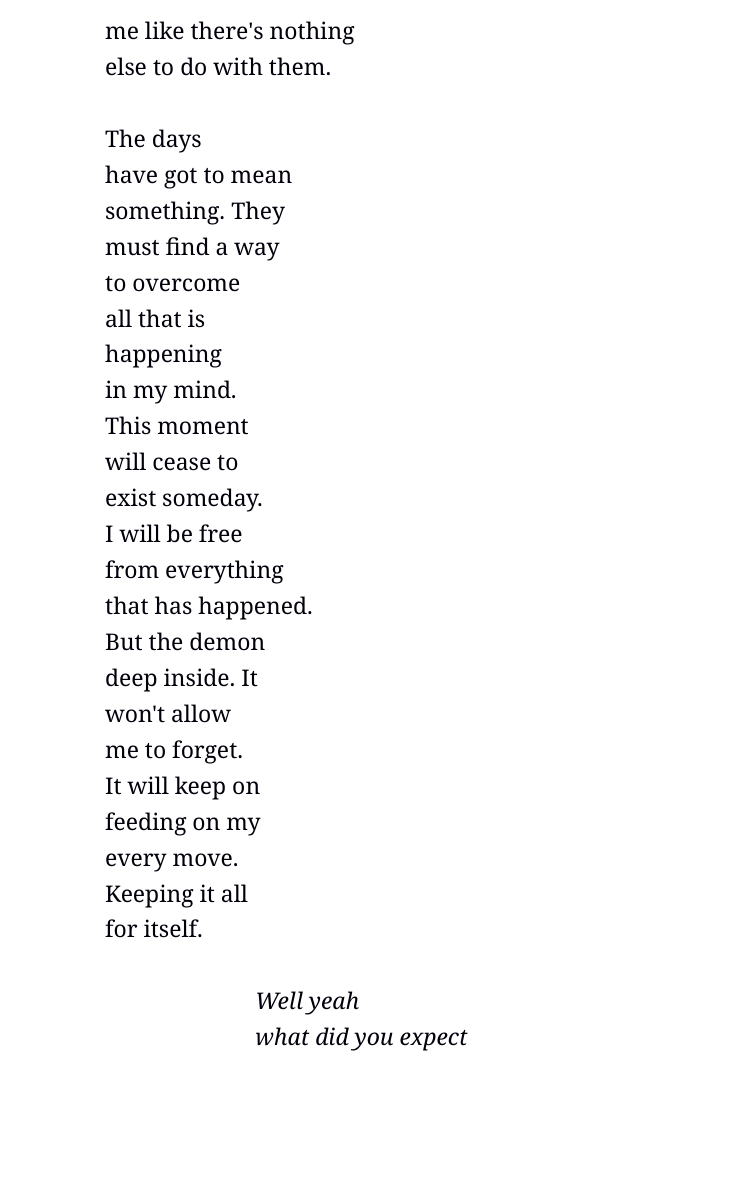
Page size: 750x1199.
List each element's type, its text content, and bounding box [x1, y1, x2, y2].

text from everything [105, 554, 645, 585]
text It will keep on [105, 770, 645, 801]
text something. They [105, 195, 645, 226]
text Keeping it all [105, 877, 645, 909]
text all that is [105, 302, 645, 334]
text to overcome [105, 267, 645, 298]
text deep inside. It [105, 662, 645, 693]
text The days [105, 123, 645, 154]
text in my mind. [105, 374, 645, 406]
text every move. [105, 842, 645, 873]
text what did you expect [105, 1021, 645, 1052]
text I will be free [105, 518, 645, 549]
text for itself. [105, 913, 645, 945]
text else to do with them. [105, 51, 645, 82]
text feeding on my [105, 806, 645, 837]
text have got to mean [105, 159, 645, 190]
text that has happened. [105, 590, 645, 621]
text happening [105, 338, 645, 370]
text But the demon [105, 626, 645, 657]
text me like there's nothing [105, 15, 645, 46]
text must find a way [105, 231, 645, 262]
text Well yeah [105, 985, 645, 1017]
text This moment [105, 410, 645, 442]
text me to forget. [105, 734, 645, 765]
text won't allow [105, 698, 645, 729]
text exist someday. [105, 482, 645, 513]
text will cease to [105, 446, 645, 477]
